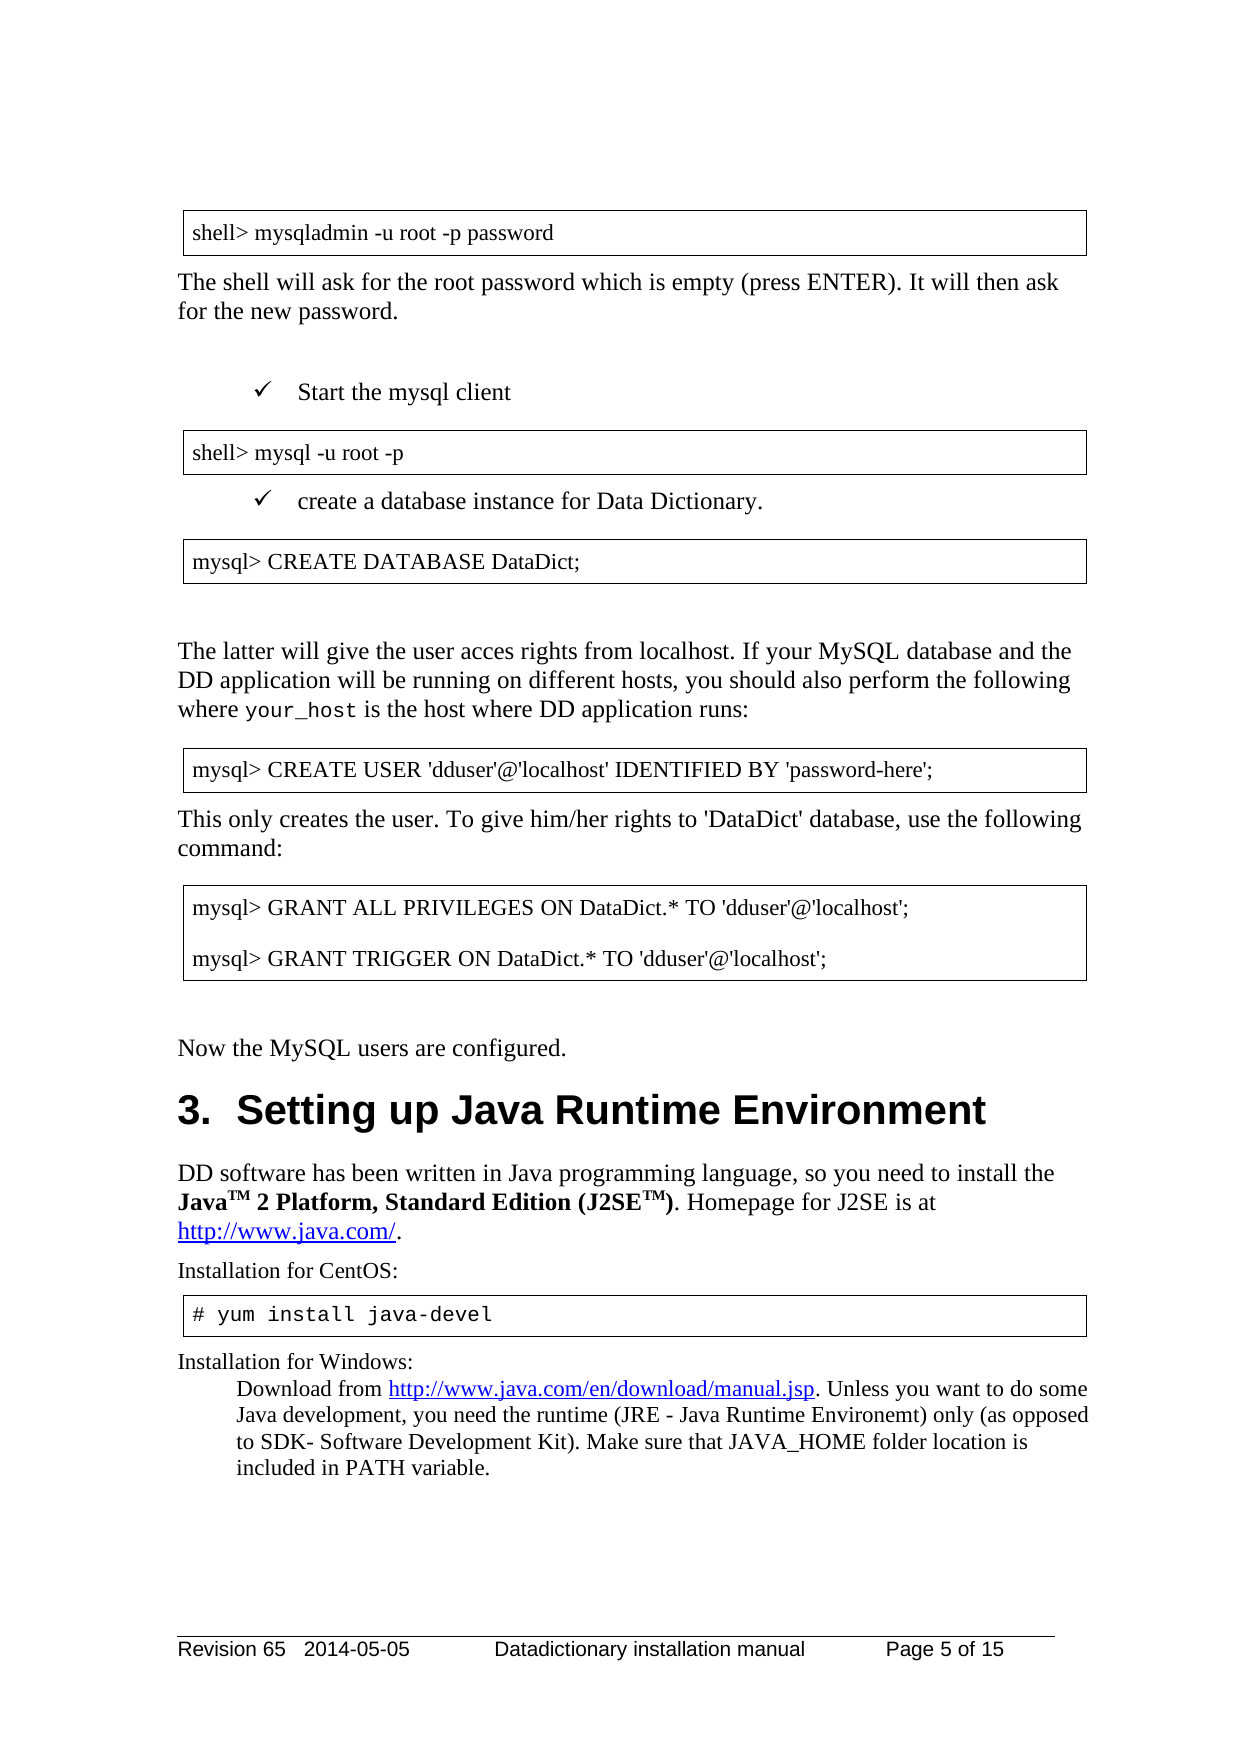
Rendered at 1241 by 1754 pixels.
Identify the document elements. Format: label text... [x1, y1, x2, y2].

text The shell will ask for the root password which is empty (press ENTER). It will then ask for the new password. [177, 266, 1092, 324]
text shell> mysql -u root -p [184, 431, 1086, 474]
list create a database instance for Data Dictionary. [252, 486, 1092, 515]
text # yum install java-devel [184, 1296, 1086, 1336]
text This only creates the user. To give him/her rights to 'DataDict' database, use the following command: [177, 804, 1092, 862]
text shell> mysqladmin -u root -p password [184, 211, 1086, 255]
text Now the MySQL users are configured. [177, 1032, 1092, 1062]
text The latter will give the user acces rights from localhost. If your MySQL database and the DD application will be running on different hosts, you should also perform the following where your_host is the host where DD application runs: [177, 636, 1092, 724]
list Start the mysql client [252, 377, 1092, 406]
subtitle Installation for CentOS: [177, 1257, 1092, 1283]
subtitle Installation for Windows: [177, 1348, 1092, 1374]
list Download from http://www.java.com/en/download/manual.jsp. Unless you want to do some Java development, you need the runtime (JRE - Java Runtime Environemt) only (as opposed to SDK- Software Development Kit). Make sure that JAVA_HOME folder location is included in PATH variable. [236, 1374, 1092, 1481]
text mysql> GRANT ALL PRIVILEGES ON DataDict.* TO 'dduser'@'localhost'; [184, 886, 1086, 921]
text DD software has been written in Java programming language, so you need to install the JavaTM 2 Platform, Standard Edition (J2SETM). Homepage for J2SE is at http://www.java.com/. [177, 1158, 1092, 1245]
text mysql> GRANT TRIGGER ON DataDict.* TO 'dduser'@'localhost'; [184, 935, 1086, 980]
text mysql> CREATE USER 'dduser'@'localhost' IDENTIFIED BY 'password-here'; [184, 749, 1086, 792]
text mysql> CREATE DATABASE DataDict; [184, 540, 1086, 583]
subtitle Setting up Java Runtime Environment [177, 1085, 1092, 1133]
